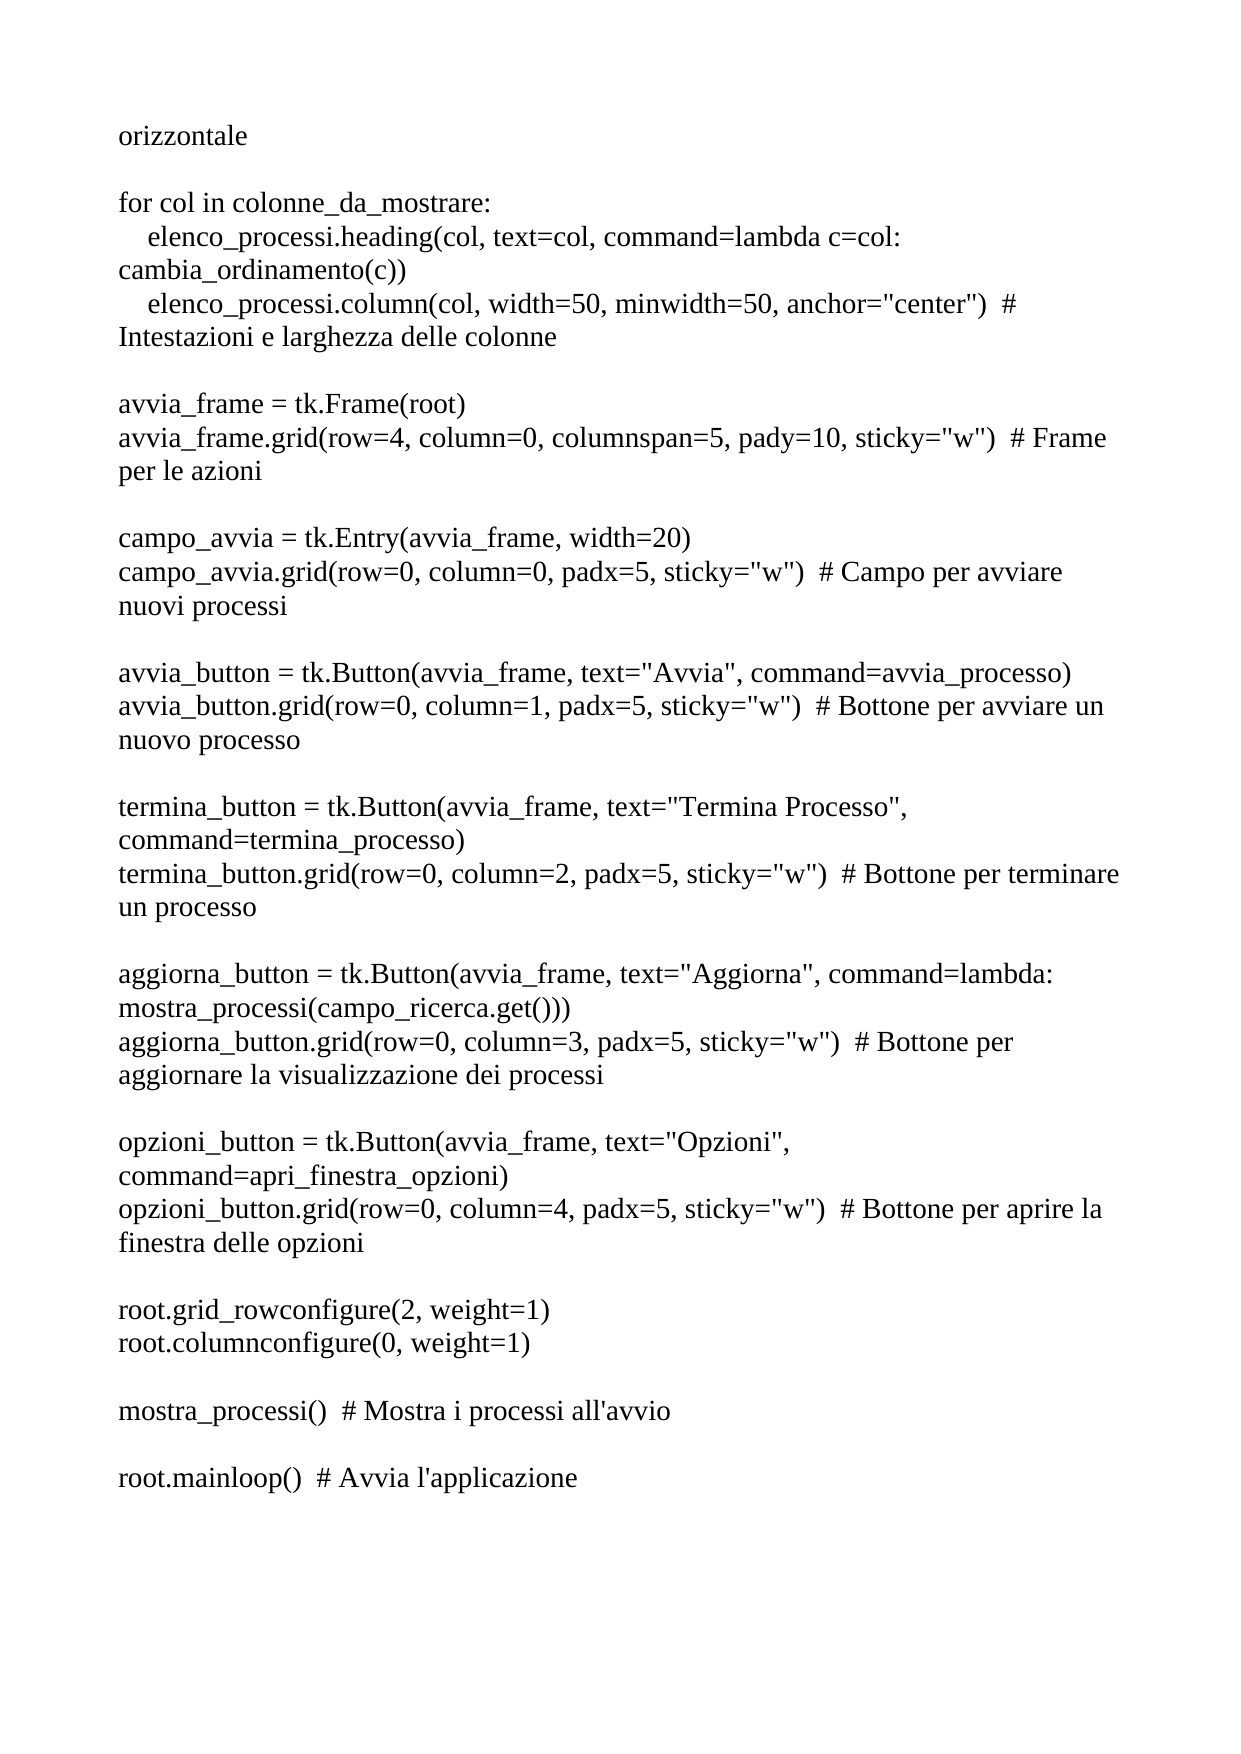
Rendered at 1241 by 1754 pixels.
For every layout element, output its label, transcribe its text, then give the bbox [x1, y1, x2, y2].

text root.columnconfigure(0, weight=1) [118, 1326, 1122, 1359]
text termina_button.grid(row=0, column=2, padx=5, sticky="w") # Bottone per terminare un processo [118, 856, 1122, 923]
text elenco_processi.column(col, width=50, minwidth=50, anchor="center") # Intestazioni e larghezza delle colonne [118, 286, 1122, 353]
text orizzontale [118, 118, 1122, 152]
text avvia_frame = tk.Frame(root) [118, 386, 1122, 420]
text avvia_button = tk.Button(avvia_frame, text="Avvia", command=avvia_processo) [118, 655, 1122, 688]
text campo_avvia = tk.Entry(avvia_frame, width=20) [118, 521, 1122, 554]
text elenco_processi.heading(col, text=col, command=lambda c=col: cambia_ordinamento(c)) [118, 219, 1122, 286]
text opzioni_button = tk.Button(avvia_frame, text="Opzioni", command=apri_finestra_opzioni) [118, 1124, 1122, 1191]
text campo_avvia.grid(row=0, column=0, padx=5, sticky="w") # Campo per avviare nuovi processi [118, 554, 1122, 621]
text mostra_processi() # Mostra i processi all'avvio [118, 1393, 1122, 1426]
text opzioni_button.grid(row=0, column=4, padx=5, sticky="w") # Bottone per aprire la finestra delle opzioni [118, 1191, 1122, 1258]
text for col in colonne_da_mostrare: [118, 185, 1122, 219]
text aggiorna_button = tk.Button(avvia_frame, text="Aggiorna", command=lambda: mostra_processi(campo_ricerca.get())) [118, 957, 1122, 1024]
text avvia_frame.grid(row=4, column=0, columnspan=5, pady=10, sticky="w") # Frame per le azioni [118, 420, 1122, 487]
text avvia_button.grid(row=0, column=1, padx=5, sticky="w") # Bottone per avviare un nuovo processo [118, 688, 1122, 755]
text root.mainloop() # Avvia l'applicazione [118, 1460, 1122, 1493]
text root.grid_rowconfigure(2, weight=1) [118, 1292, 1122, 1326]
text termina_button = tk.Button(avvia_frame, text="Termina Processo", command=termina_processo) [118, 789, 1122, 856]
text aggiorna_button.grid(row=0, column=3, padx=5, sticky="w") # Bottone per aggiornare la visualizzazione dei processi [118, 1024, 1122, 1091]
